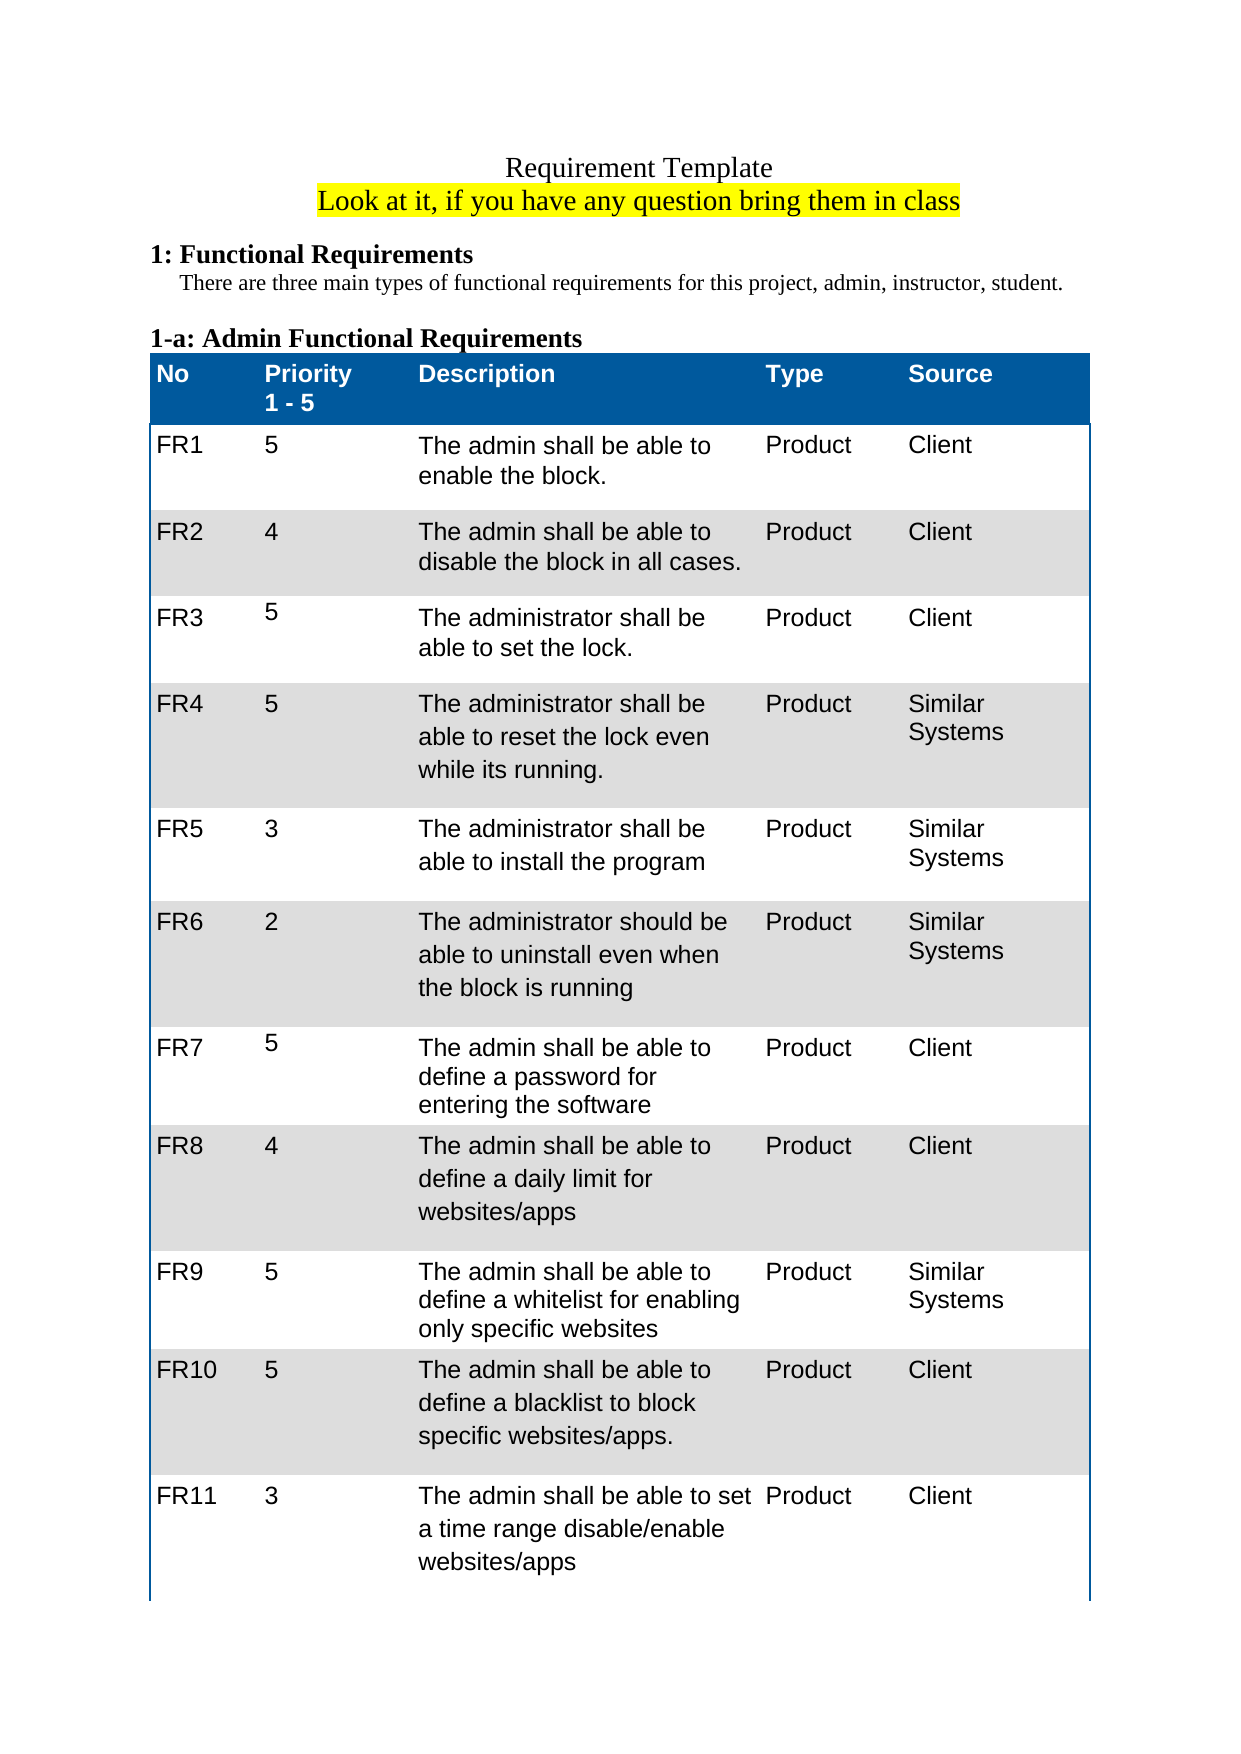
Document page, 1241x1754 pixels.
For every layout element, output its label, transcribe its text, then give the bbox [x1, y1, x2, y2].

table_cell Product [759, 510, 902, 596]
table_cell The admin shall be able to define a daily limit for websites/apps [412, 1125, 759, 1251]
table_cell FR4 [151, 683, 258, 808]
table_cell 4 [258, 510, 412, 596]
table_cell Product [759, 1027, 902, 1125]
text 1: Functional Requirements [150, 238, 1090, 269]
table_cell Product [759, 901, 902, 1027]
table_cell The administrator shall be able to reset the lock even while its running. [412, 683, 759, 808]
table_cell FR1 [151, 425, 258, 510]
table_cell Similar Systems [902, 683, 1089, 808]
table_cell FR7 [151, 1027, 258, 1125]
table_cell FR3 [151, 596, 258, 682]
table_cell FR11 [151, 1475, 258, 1601]
table_cell The admin shall be able to define a blacklist to block specific websites/apps. [412, 1349, 759, 1475]
table_cell FR6 [151, 901, 258, 1027]
table_cell The admin shall be able to disable the block in all cases. [412, 510, 759, 596]
table_cell FR10 [151, 1349, 258, 1475]
table_header Priority 1 - 5 [258, 353, 412, 423]
table_cell FR9 [151, 1251, 258, 1349]
table_cell 5 [258, 596, 412, 682]
table_cell The administrator shall be able to set the lock. [412, 596, 759, 682]
table_header Type [759, 353, 902, 423]
table_header Description [412, 353, 759, 423]
table_header No [150, 353, 258, 423]
table_cell Product [759, 808, 902, 901]
table_cell The admin shall be able to enable the block. [412, 425, 759, 510]
table_cell Client [902, 1027, 1089, 1125]
table_cell Product [759, 1125, 902, 1251]
text Look at it, if you have any question bring them in class [150, 183, 1128, 217]
table_cell The administrator shall be able to install the program [412, 808, 759, 901]
table_header Source [902, 353, 1090, 423]
table_cell Similar Systems [902, 1251, 1089, 1349]
text Requirement Template [150, 150, 1128, 183]
table_cell Client [902, 1475, 1089, 1601]
table_cell The admin shall be able to set a time range disable/enable websites/apps [412, 1475, 759, 1601]
table_cell 5 [258, 425, 412, 510]
table_cell Similar Systems [902, 808, 1089, 901]
table_cell Client [902, 1125, 1089, 1251]
table_cell 5 [258, 683, 412, 808]
table_cell The admin shall be able to define a password for entering the software [412, 1027, 759, 1125]
table_cell 5 [258, 1349, 412, 1475]
table_cell FR8 [151, 1125, 258, 1251]
table_cell Product [759, 1251, 902, 1349]
table_cell 3 [258, 1475, 412, 1601]
table_cell The administrator should be able to uninstall even when the block is running [412, 901, 759, 1027]
table_cell Product [759, 1475, 902, 1601]
table_cell 5 [258, 1027, 412, 1125]
table_cell 5 [258, 1251, 412, 1349]
table_cell 2 [258, 901, 412, 1027]
table_cell FR5 [151, 808, 258, 901]
table_cell Client [902, 425, 1089, 510]
table_cell Client [902, 510, 1089, 596]
table_cell Similar Systems [902, 901, 1089, 1027]
table_cell Client [902, 596, 1089, 682]
text 1-a: Admin Functional Requirements [150, 322, 1090, 353]
table_cell 3 [258, 808, 412, 901]
table_cell 4 [258, 1125, 412, 1251]
table_cell Product [759, 683, 902, 808]
table_cell The admin shall be able to define a whitelist for enabling only specific websites [412, 1251, 759, 1349]
text There are three main types of functional requirements for this project, admin, instructor, student. [179, 269, 1090, 296]
table_cell Product [759, 425, 902, 510]
table_cell FR2 [151, 510, 258, 596]
table_cell Product [759, 1349, 902, 1475]
table_cell Product [759, 596, 902, 682]
table_cell Client [902, 1349, 1089, 1475]
